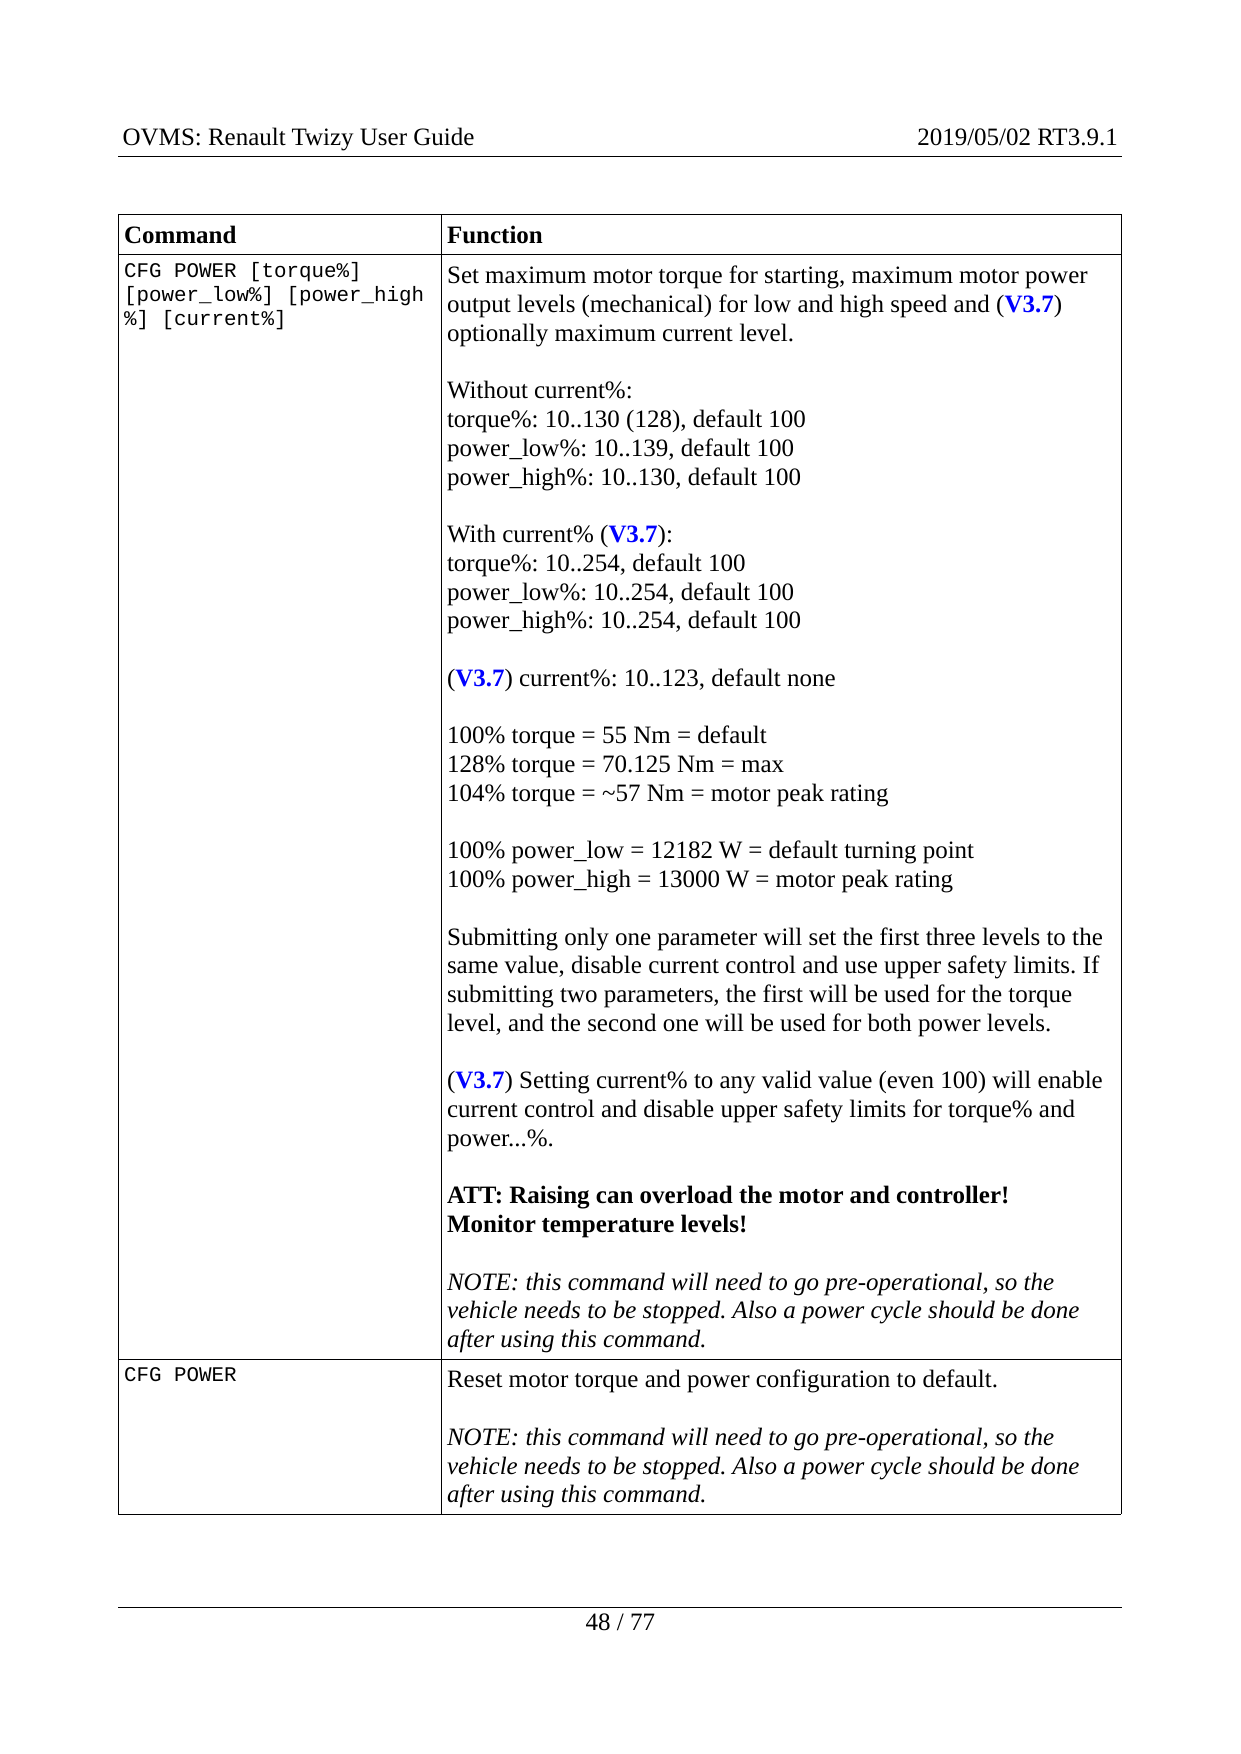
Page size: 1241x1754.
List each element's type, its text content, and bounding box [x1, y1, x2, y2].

table_header Function [442, 215, 1121, 254]
table_cell CFG POWER [119, 1360, 441, 1514]
table_header Command [119, 215, 441, 254]
table_cell Reset motor torque and power configuration to default. NOTE: this command will need to go pre-operational, so the vehicle needs to be stopped. Also a power cycle should be done after using this command. [442, 1360, 1121, 1514]
table_cell Set maximum motor torque for starting, maximum motor power output levels (mechanical) for low and high speed and (V3.7) optionally maximum current level. Without current%: torque%: 10..130 (128), default 100 power_low%: 10..139, default 100 power_high%: 10..130, default 100 With current% (V3.7): torque%: 10..254, default 100 power_low%: 10..254, default 100 power_high%: 10..254, default 100 (V3.7) current%: 10..123, default none 100% torque = 55 Nm = default 128% torque = 70.125 Nm = max 104% torque = ~57 Nm = motor peak rating 100% power_low = 12182 W = default turning point 100% power_high = 13000 W = motor peak rating Submitting only one parameter will set the first three levels to the same value, disable current control and use upper safety limits. If submitting two parameters, the first will be used for the torque level, and the second one will be used for both power levels. (V3.7) Setting current% to any valid value (even 100) will enable current control and disable upper safety limits for torque% and power...%. ATT: Raising can overload the motor and controller! Monitor temperature levels! NOTE: this command will need to go pre-operational, so the vehicle needs to be stopped. Also a power cycle should be done after using this command. [442, 255, 1121, 1358]
table_cell CFG POWER [torque%] [power_low%] [power_high%] [current%] [119, 255, 441, 1358]
